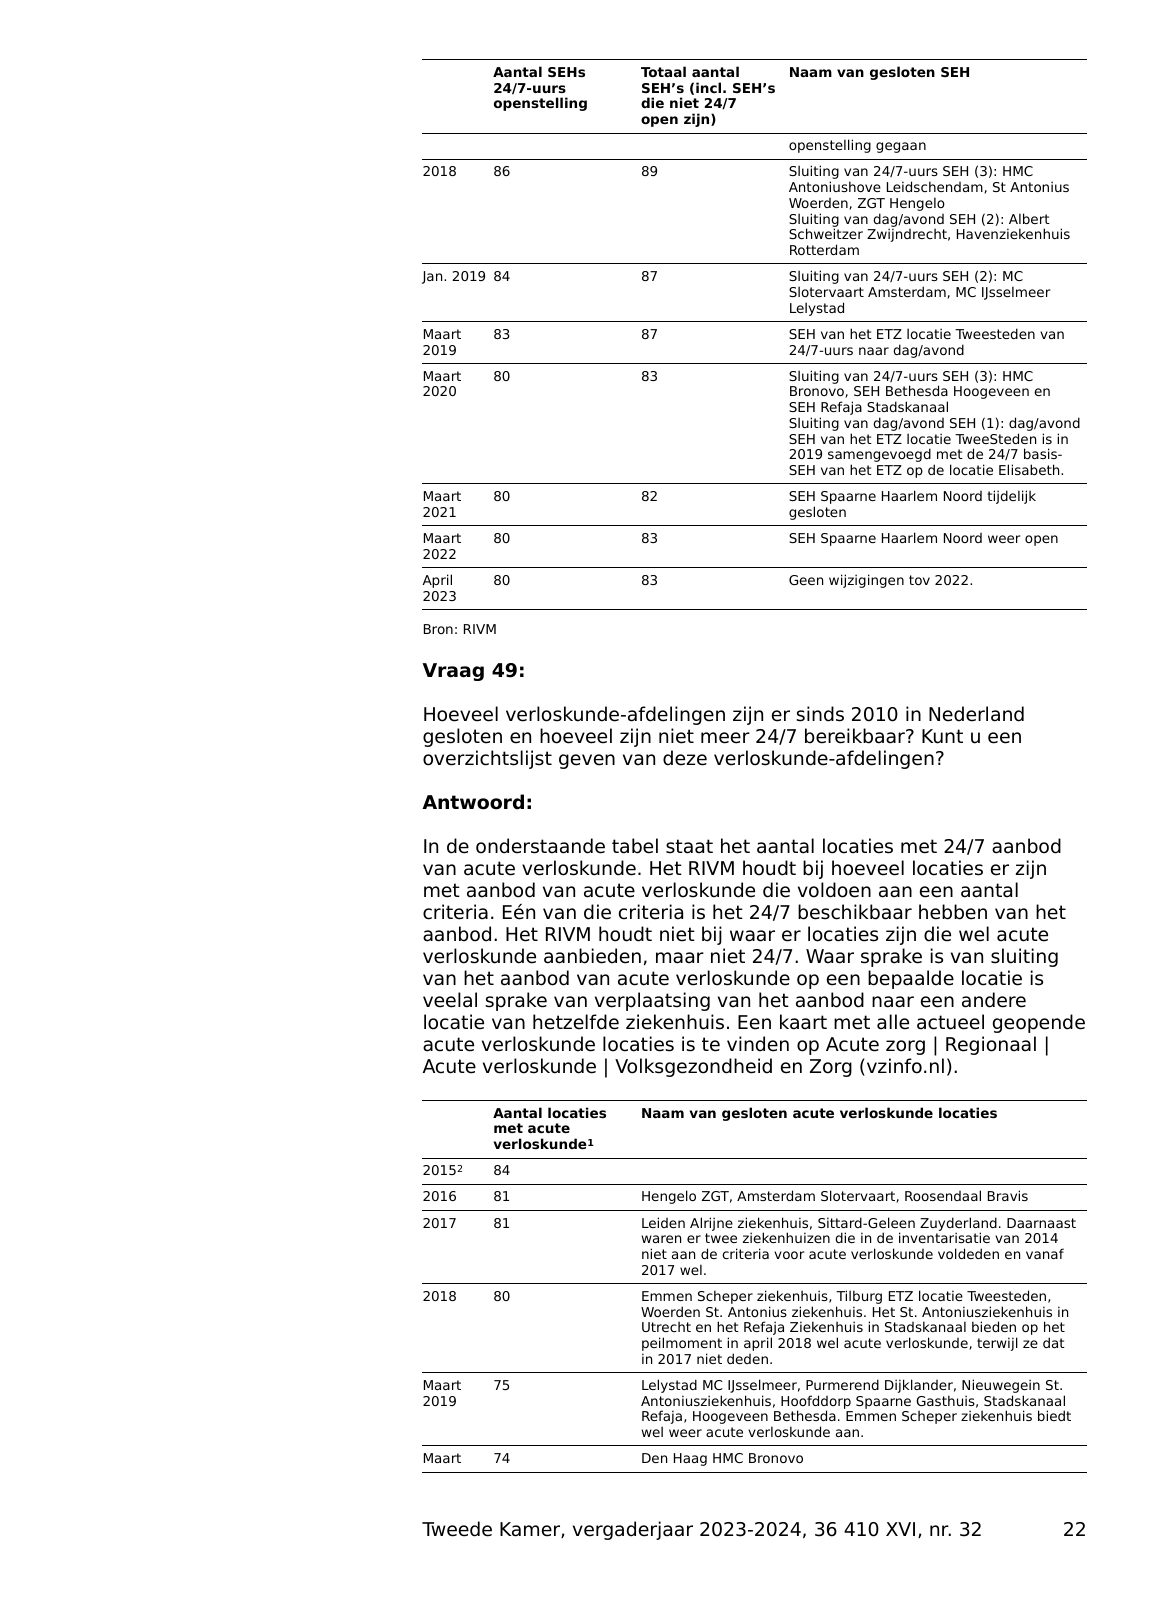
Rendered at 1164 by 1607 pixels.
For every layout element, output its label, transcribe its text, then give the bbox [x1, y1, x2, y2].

table_cell 75 [487, 1373, 635, 1445]
table_cell 82 [635, 484, 782, 525]
table_cell Maart 2019 [422, 1373, 487, 1445]
table_cell SEH van het ETZ locatie Tweesteden van 24/7-uurs naar dag/avond [783, 322, 1087, 363]
table_cell Sluiting van 24/7-uurs SEH (3): HMC Bronovo, SEH Bethesda Hoogeveen en SEH Refaja Stadskanaal Sluiting van dag/avond SEH (1): dag/avond SEH van het ETZ locatie TweeSteden is in 2019 samengevoegd met de 24/7 basis-SEH van het ETZ op de locatie Elisabeth. [783, 364, 1087, 483]
table_cell 81 [487, 1185, 635, 1210]
table_cell 80 [487, 484, 635, 525]
table_cell 83 [635, 364, 782, 483]
table_header [422, 60, 487, 132]
table_cell Maart 2021 [422, 484, 487, 525]
subtitle Vraag 49: [422, 660, 1087, 682]
table_cell Hengelo ZGT, Amsterdam Slotervaart, Roosendaal Bravis [635, 1185, 1087, 1210]
table_cell 20152 [422, 1159, 487, 1183]
table_cell Emmen Scheper ziekenhuis, Tilburg ETZ locatie Tweesteden, Woerden St. Antonius ziekenhuis. Het St. Antoniusziekenhuis in Utrecht en het Refaja Ziekenhuis in Stadskanaal bieden op het peilmoment in april 2018 wel acute verloskunde, terwijl ze dat in 2017 niet deden. [635, 1284, 1087, 1372]
table_cell Sluiting van 24/7-uurs SEH (2): MC Slotervaart Amsterdam, MC IJsselmeer Lelystad [783, 264, 1087, 321]
table_cell Maart 2020 [422, 364, 487, 483]
table_cell 84 [487, 1159, 635, 1183]
table_header Naam van gesloten SEH [783, 60, 1087, 132]
text In de onderstaande tabel staat het aantal locaties met 24/7 aanbod van acute verloskunde. Het RIVM houdt bij hoeveel locaties er zijn met aanbod van acute verloskunde die voldoen aan een aantal criteria. Eén van die criteria is het 24/7 beschikbaar hebben van het aanbod. Het RIVM houdt niet bij waar er locaties zijn die wel acute verloskunde aanbieden, maar niet 24/7. Waar sprake is van sluiting van het aanbod van acute verloskunde op een bepaalde locatie is veelal sprake van verplaatsing van het aanbod naar een andere locatie van hetzelfde ziekenhuis. Een kaart met alle actueel geopende acute verloskunde locaties is te vinden op Acute zorg | Regionaal | Acute verloskunde | Volksgezondheid en Zorg (vzinfo.nl). [422, 836, 1087, 1078]
table_cell 80 [487, 364, 635, 483]
table_cell [487, 134, 635, 158]
table_cell Jan. 2019 [422, 264, 487, 321]
table_header Aantal locaties met acute verloskunde1 [487, 1101, 635, 1157]
table_cell 80 [487, 1284, 635, 1372]
table_cell openstelling gegaan [783, 134, 1087, 158]
table_cell 83 [635, 526, 782, 567]
table_cell Den Haag HMC Bronovo [635, 1446, 1087, 1472]
table_cell Maart 2019 [422, 322, 487, 363]
table_cell 83 [487, 322, 635, 363]
table_cell 74 [487, 1446, 635, 1472]
table_header Aantal SEHs 24/7-uurs openstelling [487, 60, 635, 132]
subtitle Antwoord: [422, 792, 1087, 814]
text Hoeveel verloskunde-afdelingen zijn er sinds 2010 in Nederland gesloten en hoeveel zijn niet meer 24/7 bereikbaar? Kunt u een overzichtslijst geven van deze verloskunde-afdelingen? [422, 704, 1087, 770]
table_cell 80 [487, 526, 635, 567]
table_cell Maart [422, 1446, 487, 1472]
table_cell 2017 [422, 1211, 487, 1283]
table_cell 80 [487, 568, 635, 609]
table_cell Leiden Alrijne ziekenhuis, Sittard-Geleen Zuyderland. Daarnaast waren er twee ziekenhuizen die in de inventarisatie van 2014 niet aan de criteria voor acute verloskunde voldeden en vanaf 2017 wel. [635, 1211, 1087, 1283]
table_header Totaal aantal SEH’s (incl. SEH’s die niet 24/7 open zijn) [635, 60, 782, 132]
table_cell [635, 134, 782, 158]
table_cell [422, 134, 487, 158]
table_cell 83 [635, 568, 782, 609]
table_cell Lelystad MC IJsselmeer, Purmerend Dijklander, Nieuwegein St. Antoniusziekenhuis, Hoofddorp Spaarne Gasthuis, Stadskanaal Refaja, Hoogeveen Bethesda. Emmen Scheper ziekenhuis biedt wel weer acute verloskunde aan. [635, 1373, 1087, 1445]
table_cell 84 [487, 264, 635, 321]
table_cell 89 [635, 160, 782, 263]
table_cell [635, 1159, 1087, 1183]
table_cell Sluiting van 24/7-uurs SEH (3): HMC Antoniushove Leidschendam, St Antonius Woerden, ZGT Hengelo Sluiting van dag/avond SEH (2): Albert Schweitzer Zwijndrecht, Havenziekenhuis Rotterdam [783, 160, 1087, 263]
table_cell April 2023 [422, 568, 487, 609]
table_header [422, 1101, 487, 1157]
table_cell 2018 [422, 160, 487, 263]
table_cell 87 [635, 322, 782, 363]
table_cell SEH Spaarne Haarlem Noord weer open [783, 526, 1087, 567]
table_cell 86 [487, 160, 635, 263]
table_cell 87 [635, 264, 782, 321]
table_header Naam van gesloten acute verloskunde locaties [635, 1101, 1087, 1157]
table_cell Maart 2022 [422, 526, 487, 567]
table_cell 81 [487, 1211, 635, 1283]
table_cell Bron: RIVM [422, 610, 1087, 637]
table_cell 2016 [422, 1185, 487, 1210]
table_cell SEH Spaarne Haarlem Noord tijdelijk gesloten [783, 484, 1087, 525]
table_cell Geen wijzigingen tov 2022. [783, 568, 1087, 609]
table_cell 2018 [422, 1284, 487, 1372]
